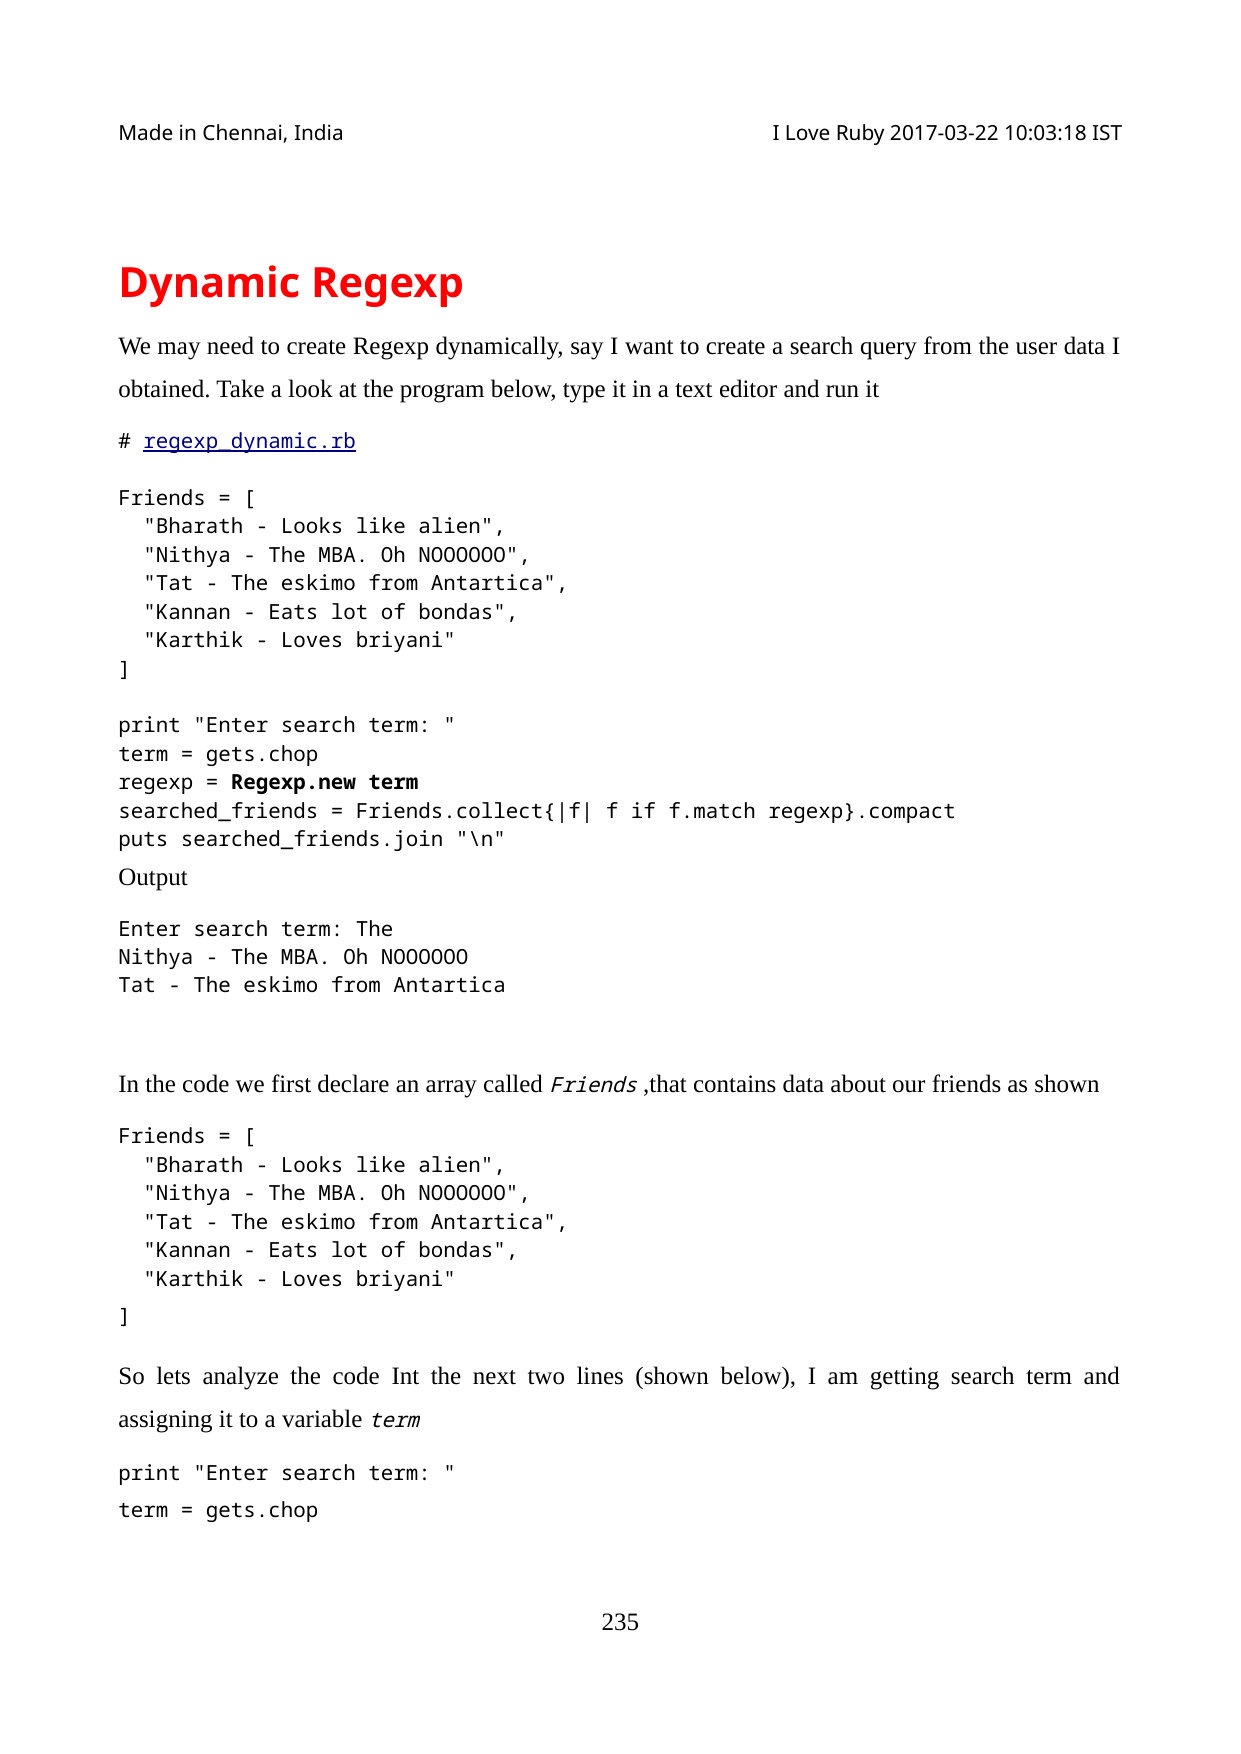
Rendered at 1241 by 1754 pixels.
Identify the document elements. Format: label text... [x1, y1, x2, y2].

text Nithya - The MBA. Oh NOOOOOO [118, 942, 1122, 971]
text "Karthik - Loves briyani" [118, 625, 1122, 654]
text So lets analyze the code Int the next two lines (shown below), I am getting search term and assigning it to a variable term [118, 1361, 1122, 1434]
text "Kannan - Eats lot of bondas", [118, 597, 1122, 625]
text "Tat - The eskimo from Antartica", [118, 568, 1122, 597]
text searched_friends = Friends.collect{|f| f if f.match regexp}.compact [118, 796, 1122, 824]
text term = gets.chop [118, 1495, 1122, 1523]
text # regexp_dynamic.rb [118, 426, 1122, 455]
text "Karthik - Loves briyani" [118, 1264, 1122, 1292]
text Output [118, 862, 1122, 890]
text print "Enter search term: " [118, 711, 1122, 739]
text "Nithya - The MBA. Oh NOOOOOO", [118, 540, 1122, 568]
text "Kannan - Eats lot of bondas", [118, 1235, 1122, 1264]
text Tat - The eskimo from Antartica [118, 971, 1122, 999]
text regexp = Regexp.new term [118, 767, 1122, 796]
text In the code we first declare an array called Friends ,that contains data about our friends as shown [118, 1069, 1122, 1098]
text Enter search term: The [118, 914, 1122, 942]
text print "Enter search term: " [118, 1458, 1122, 1486]
text "Bharath - Looks like alien", [118, 512, 1122, 540]
text "Bharath - Looks like alien", [118, 1150, 1122, 1178]
text term = gets.chop [118, 739, 1122, 767]
text puts searched_friends.join "\n" [118, 824, 1122, 853]
text ] [118, 654, 1122, 682]
text Friends = [ [118, 1122, 1122, 1150]
text ] [118, 1301, 1122, 1329]
text "Tat - The eskimo from Antartica", [118, 1207, 1122, 1235]
text We may need to create Regexp dynamically, say I want to create a search query from the user data I obtained. Take a look at the program below, type it in a text editor and run it [118, 331, 1122, 403]
subtitle Dynamic Regexp [118, 253, 1122, 310]
text "Nithya - The MBA. Oh NOOOOOO", [118, 1178, 1122, 1207]
text Friends = [ [118, 483, 1122, 512]
